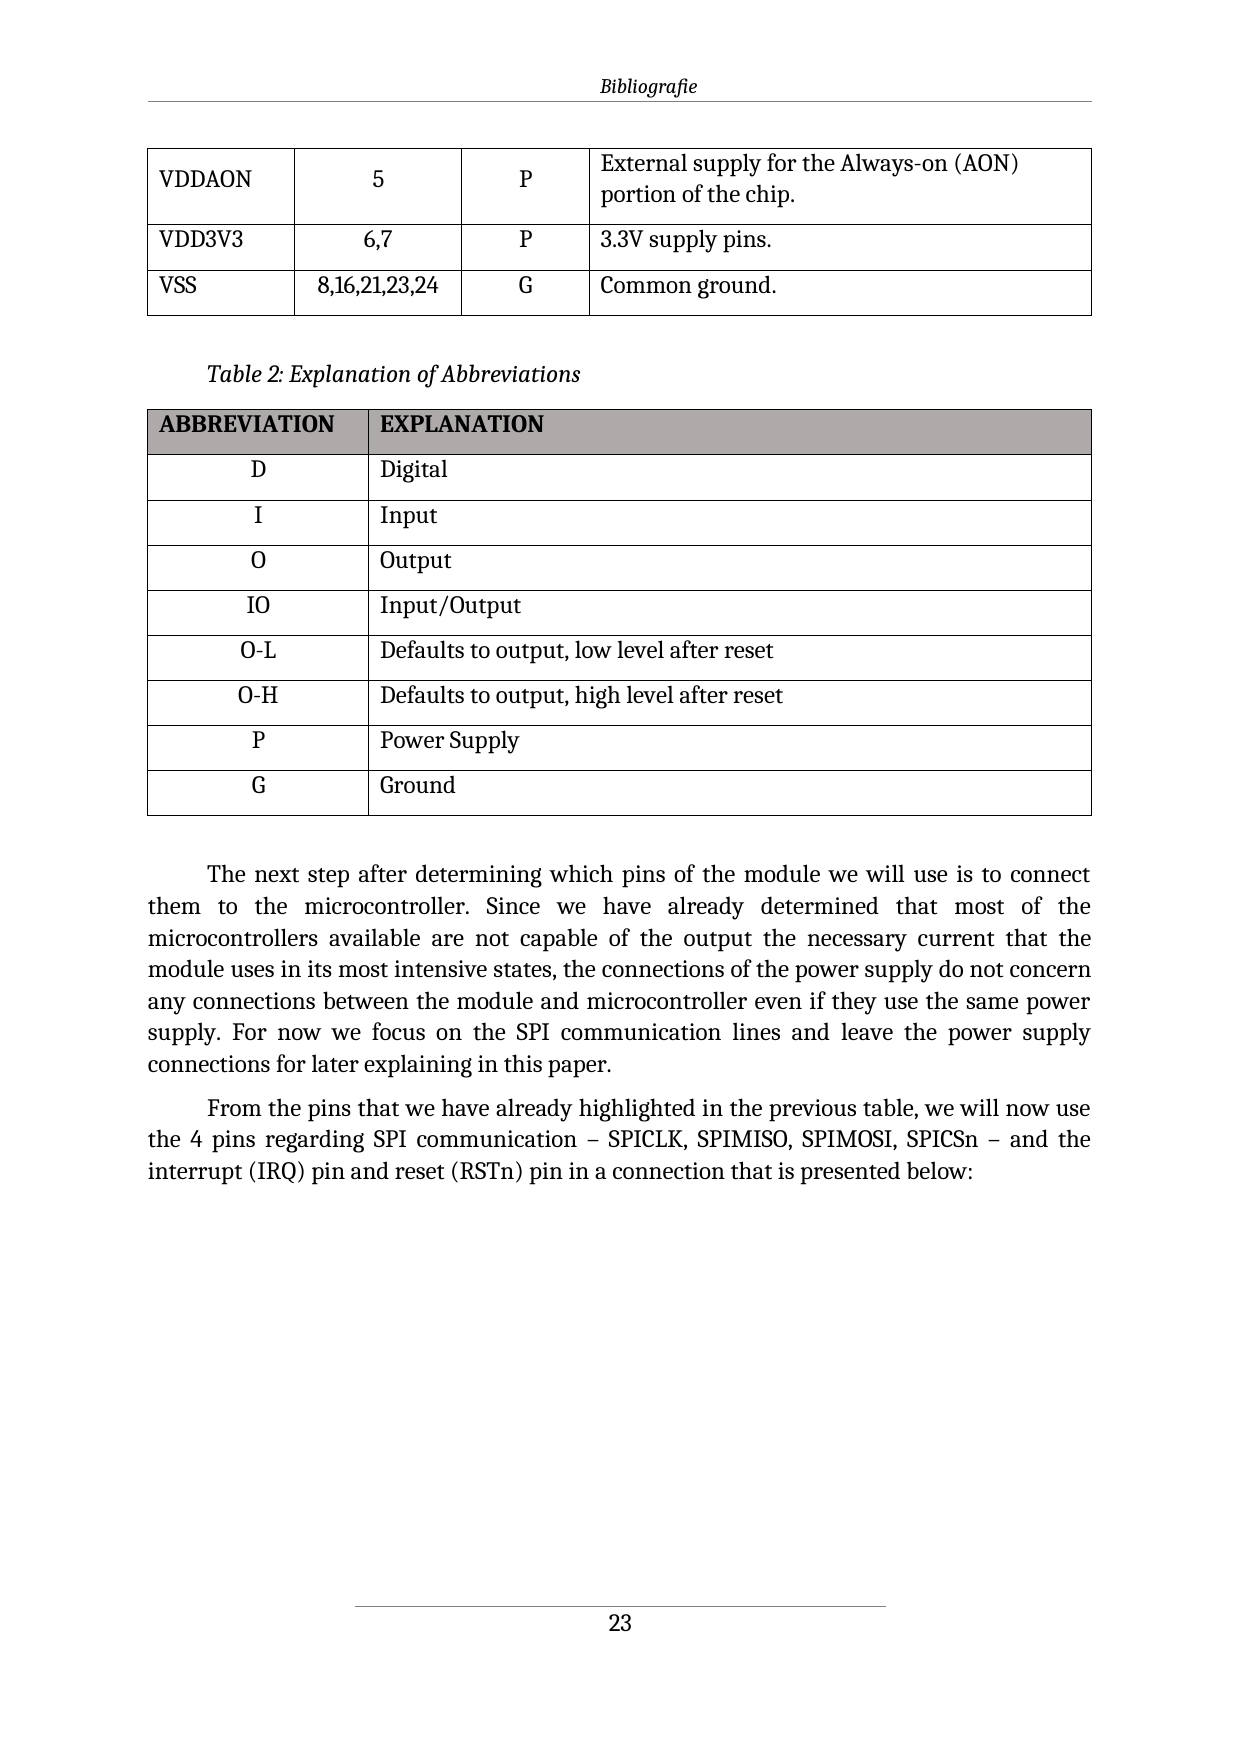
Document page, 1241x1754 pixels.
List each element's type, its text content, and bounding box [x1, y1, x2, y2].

text Table 2: Explanation of Abbreviations [148, 360, 1092, 388]
table_cell I [148, 501, 368, 544]
table_cell O [148, 546, 368, 590]
table_cell O-L [148, 636, 368, 680]
table_cell External supply for the Always-on (AON) portion of the chip. [590, 149, 1091, 224]
text From the pins that we have already highlighted in the previous table, we will now use the 4 pins regarding SPI communication – SPICLK, SPIMISO, SPIMOSI, SPICSn – and the interrupt (IRQ) pin and reset (RSTn) pin in a connection that is presented below: [148, 1094, 1092, 1186]
table_cell 8,16,21,23,24 [295, 271, 461, 314]
table_cell O-H [148, 681, 368, 725]
table_cell D [148, 455, 368, 499]
table_cell Ground [369, 771, 1091, 815]
table_cell VDD3V3 [148, 225, 294, 269]
text The next step after determining which pins of the module we will use is to connect them to the microcontroller. Since we have already determined that most of the microcontrollers available are not capable of the output the necessary current that the module uses in its most intensive states, the connections of the power supply do not concern any connections between the module and microcontroller even if they use the same power supply. For now we focus on the SPI communication lines and leave the power supply connections for later explaining in this paper. [148, 860, 1092, 1078]
table_cell Defaults to output, high level after reset [369, 681, 1091, 725]
table_cell Output [369, 546, 1091, 590]
table_cell Input [369, 501, 1091, 544]
table_cell VSS [148, 271, 294, 314]
table_cell Digital [369, 455, 1091, 499]
table_cell P [148, 726, 368, 770]
table_header EXPLANATION [369, 410, 1091, 454]
table_cell VDDAON [148, 149, 294, 224]
table_cell Defaults to output, low level after reset [369, 636, 1091, 680]
table_cell Power Supply [369, 726, 1091, 770]
table_cell P [462, 149, 589, 224]
table_header ABBREVIATION [148, 410, 368, 454]
table_cell IO [148, 591, 368, 635]
table_cell 5 [295, 149, 461, 224]
table_cell Common ground. [590, 271, 1091, 314]
table_cell 3.3V supply pins. [590, 225, 1091, 269]
table_cell G [148, 771, 368, 815]
table_cell 6,7 [295, 225, 461, 269]
table_cell Input/Output [369, 591, 1091, 635]
table_cell G [462, 271, 589, 314]
table_cell P [462, 225, 589, 269]
